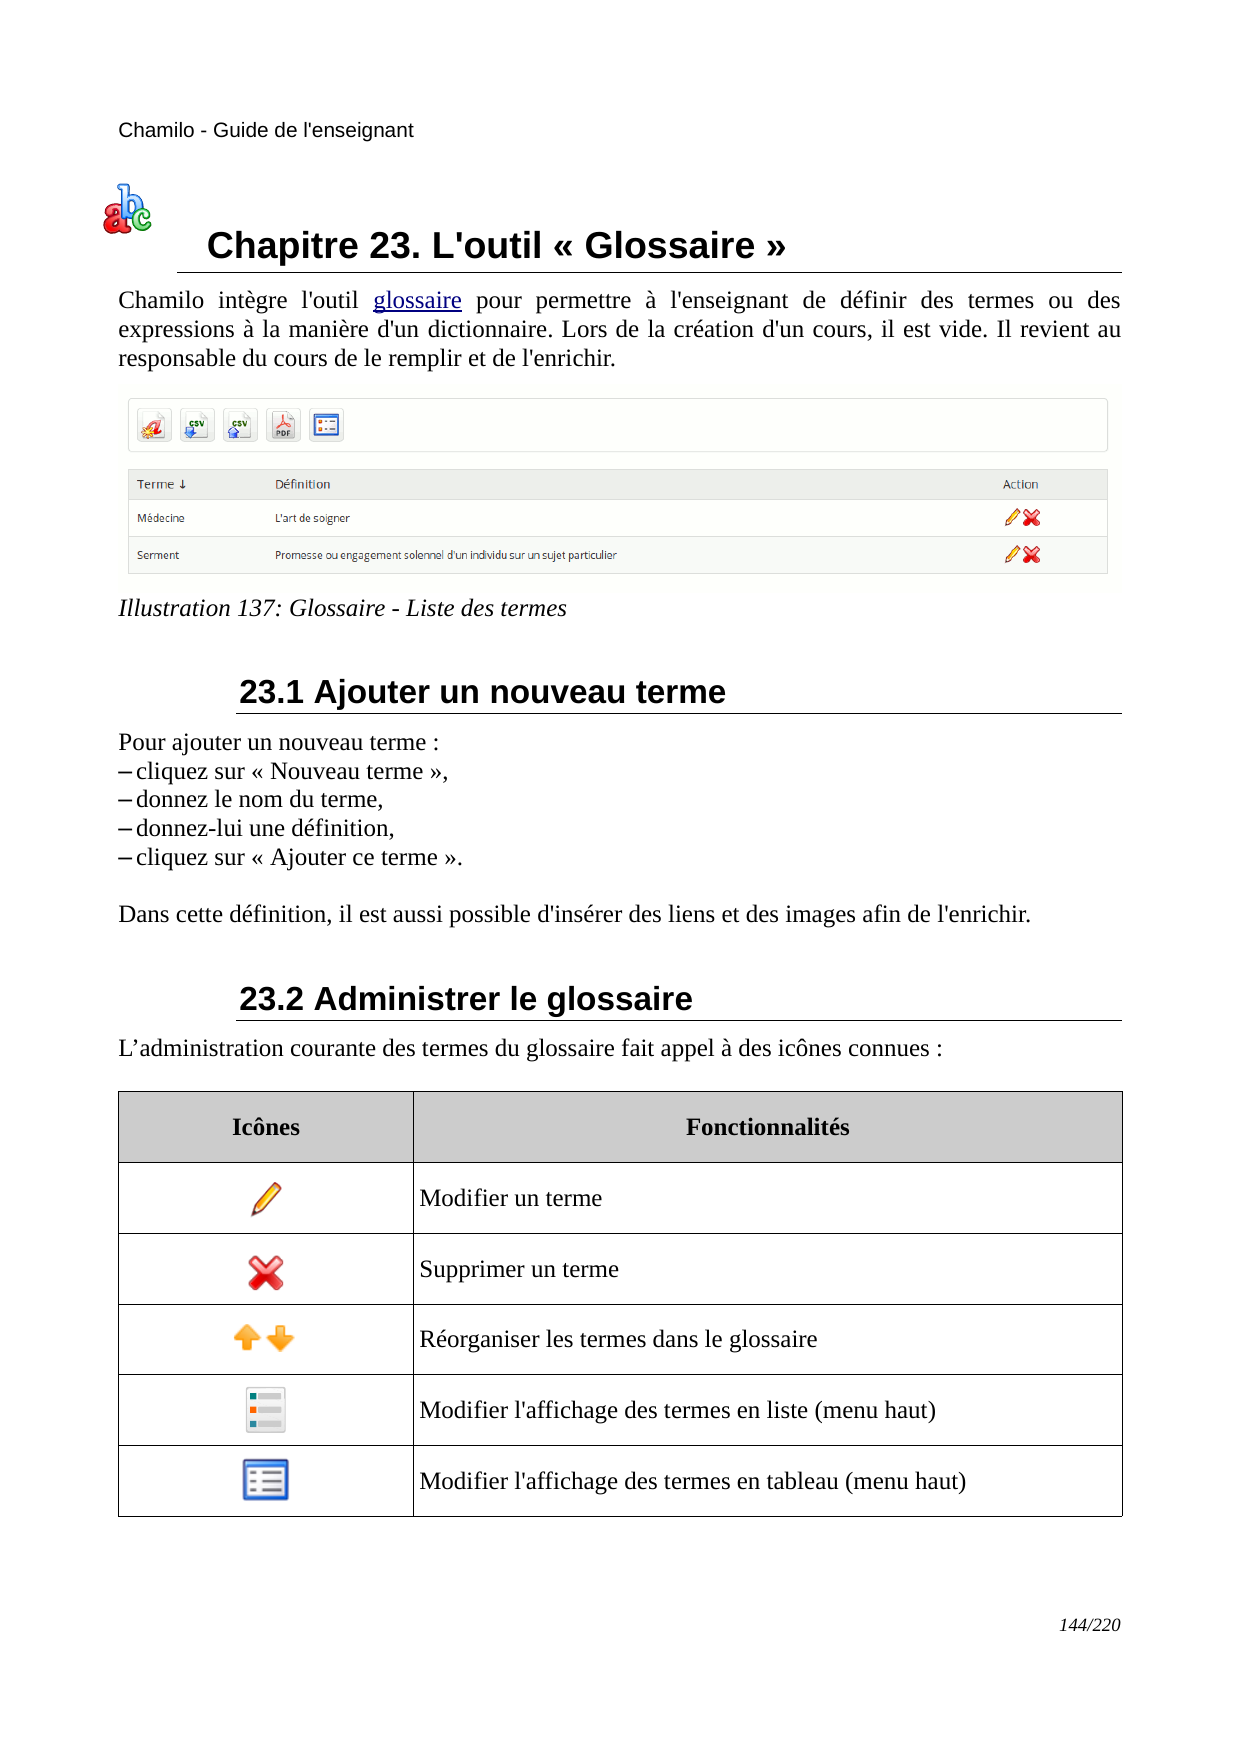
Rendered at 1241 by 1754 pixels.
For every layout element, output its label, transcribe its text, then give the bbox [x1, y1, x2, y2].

text L’administration courante des termes du glossaire fait appel à des icônes connues : [118, 1033, 1122, 1062]
table_cell Réorganiser les termes dans le glossaire [414, 1305, 1122, 1374]
text Illustration 137: Glossaire - Liste des termes [118, 593, 1122, 622]
table_cell [119, 1234, 413, 1303]
table_cell [119, 1446, 413, 1516]
table_header Fonctionnalités [414, 1092, 1122, 1162]
table_cell Modifier un terme [414, 1163, 1122, 1233]
subtitle Ajouter un nouveau terme [236, 669, 1122, 713]
table_header Icônes [119, 1092, 413, 1162]
text Dans cette définition, il est aussi possible d'insérer des liens et des images afin de l'enrichir. [118, 899, 1122, 928]
list cliquez sur « Nouveau terme », [118, 756, 1122, 784]
table_cell [119, 1305, 413, 1324]
list cliquez sur « Ajouter ce terme ». [118, 842, 1122, 871]
subtitle Administrer le glossaire [236, 976, 1122, 1020]
table_cell Modifier l'affichage des termes en tableau (menu haut) [414, 1446, 1122, 1516]
list donnez-lui une définition, [118, 813, 1122, 842]
picture [246, 1253, 286, 1293]
table_cell [119, 1163, 413, 1233]
list donnez le nom du terme, [118, 784, 1122, 813]
text Pour ajouter un nouveau terme : [118, 727, 1122, 756]
table_cell Supprimer un terme [414, 1234, 1122, 1303]
subtitle L'outil « Glossaire » [177, 190, 1122, 272]
picture [241, 1456, 291, 1506]
table_cell Modifier l'affichage des termes en liste (menu haut) [414, 1375, 1122, 1445]
table_cell [119, 1375, 413, 1445]
picture [118, 384, 1122, 593]
table_cell [119, 1325, 413, 1374]
text Chamilo intègre l'outil glossaire pour permettre à l'enseignant de définir des termes ou des expressions à la manière d'un dictionnaire. Lors de la création d'un cours, il est vide. Il revient au responsable du cours de le remplir et de l'enrichir. [118, 285, 1122, 372]
picture [248, 1182, 284, 1218]
picture [233, 1324, 298, 1352]
